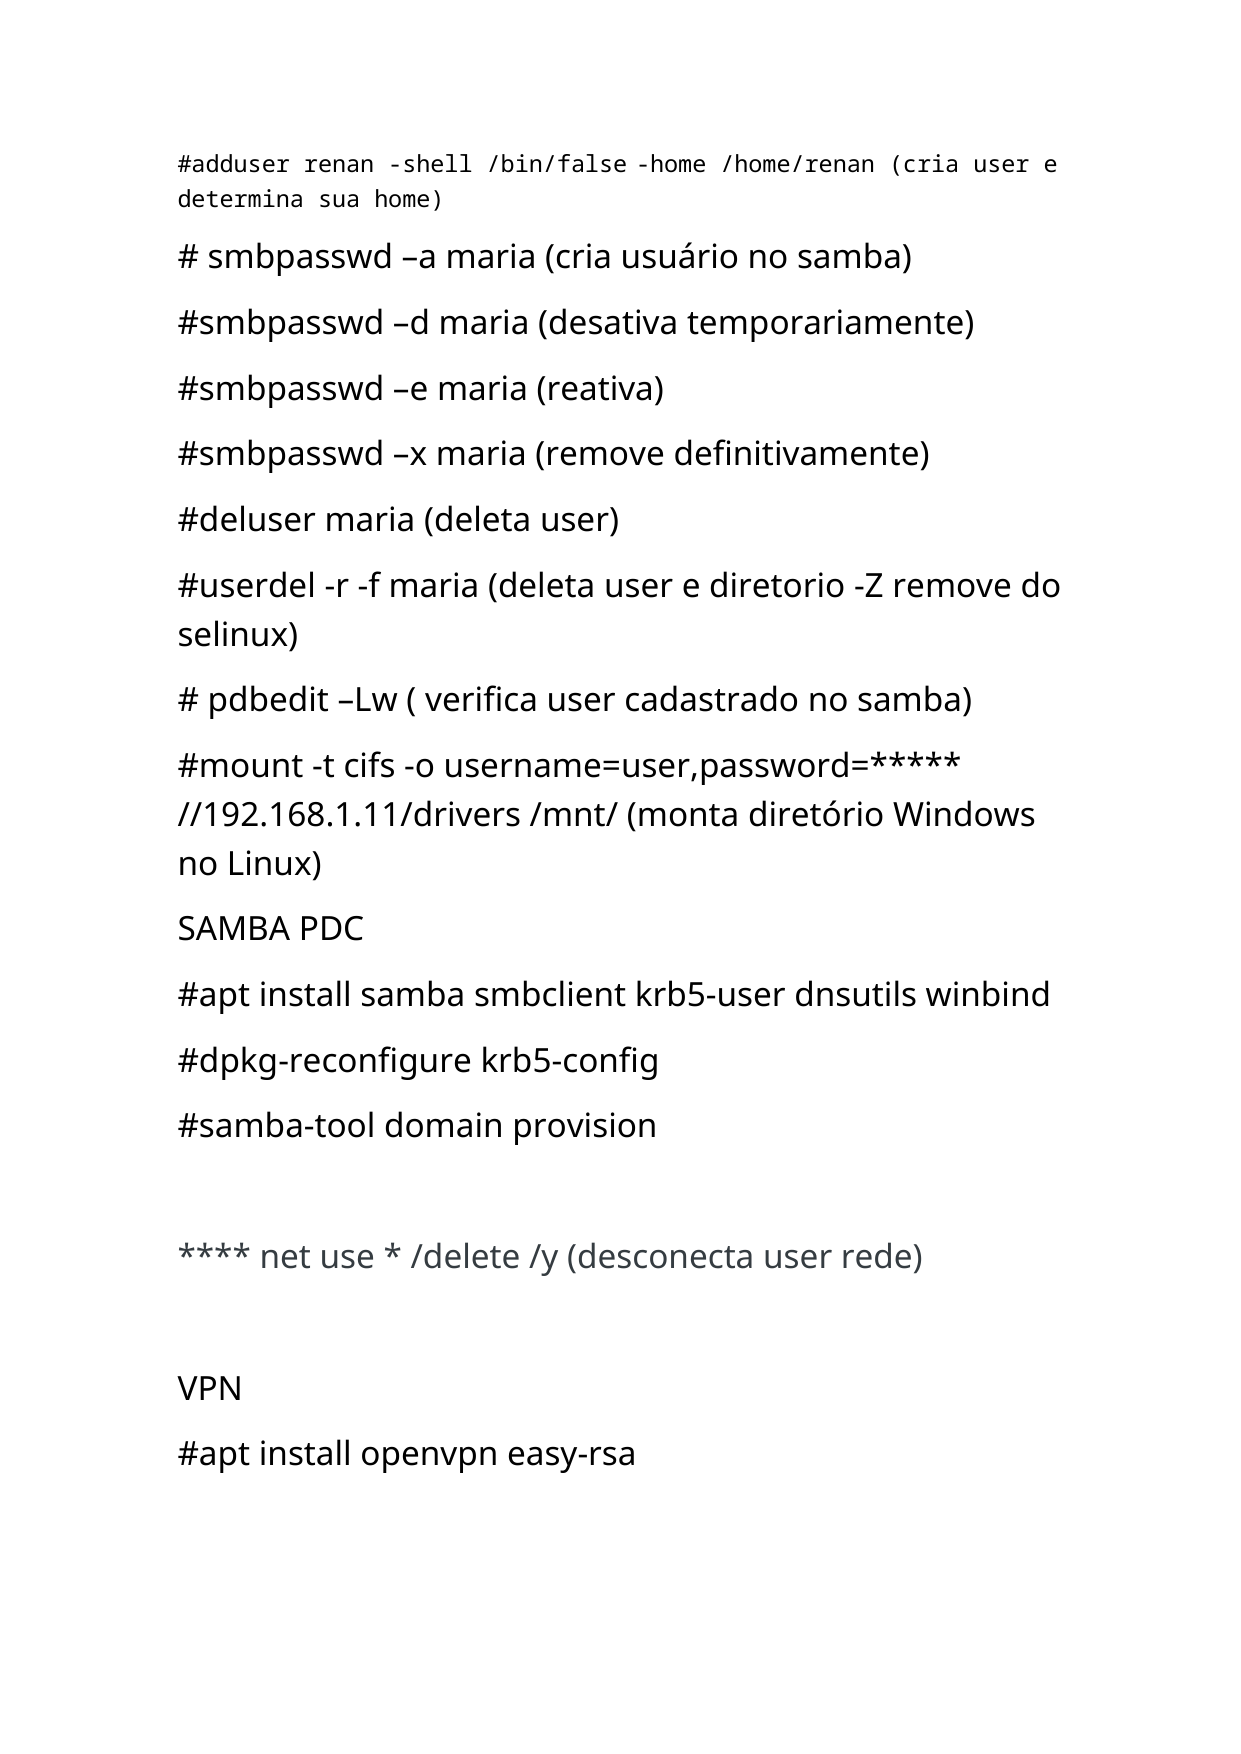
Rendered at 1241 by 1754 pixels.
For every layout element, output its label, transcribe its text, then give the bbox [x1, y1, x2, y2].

text #mount -t cifs -o username=user,password=***** //192.168.1.11/drivers /mnt/ (monta diretório Windows no Linux) [177, 742, 1063, 885]
text #samba-tool domain provision [177, 1102, 1063, 1147]
text #adduser renan -shell /bin/false -home /home/renan (cria user e determina sua home) [177, 148, 1063, 214]
text #userdel -r -f maria (deleta user e diretorio -Z remove do selinux) [177, 561, 1063, 656]
text #smbpasswd –d maria (desativa temporariamente) [177, 299, 1063, 344]
text SAMBA PDC [177, 905, 1063, 951]
text #dpkg-reconfigure krb5-config [177, 1036, 1063, 1082]
text # smbpasswd –a maria (cria usuário no samba) [177, 233, 1063, 279]
text #deluser maria (deleta user) [177, 496, 1063, 541]
text #smbpasswd –e maria (reativa) [177, 364, 1063, 410]
text **** net use * /delete /y (desconecta user rede) [177, 1233, 1063, 1279]
text #apt install openvpn easy-rsa [177, 1430, 1063, 1476]
text #smbpasswd –x maria (remove definitivamente) [177, 430, 1063, 476]
text # pdbedit –Lw ( verifica user cadastrado no samba) [177, 676, 1063, 721]
text VPN [177, 1364, 1063, 1410]
text #apt install samba smbclient krb5-user dnsutils winbind [177, 971, 1063, 1016]
